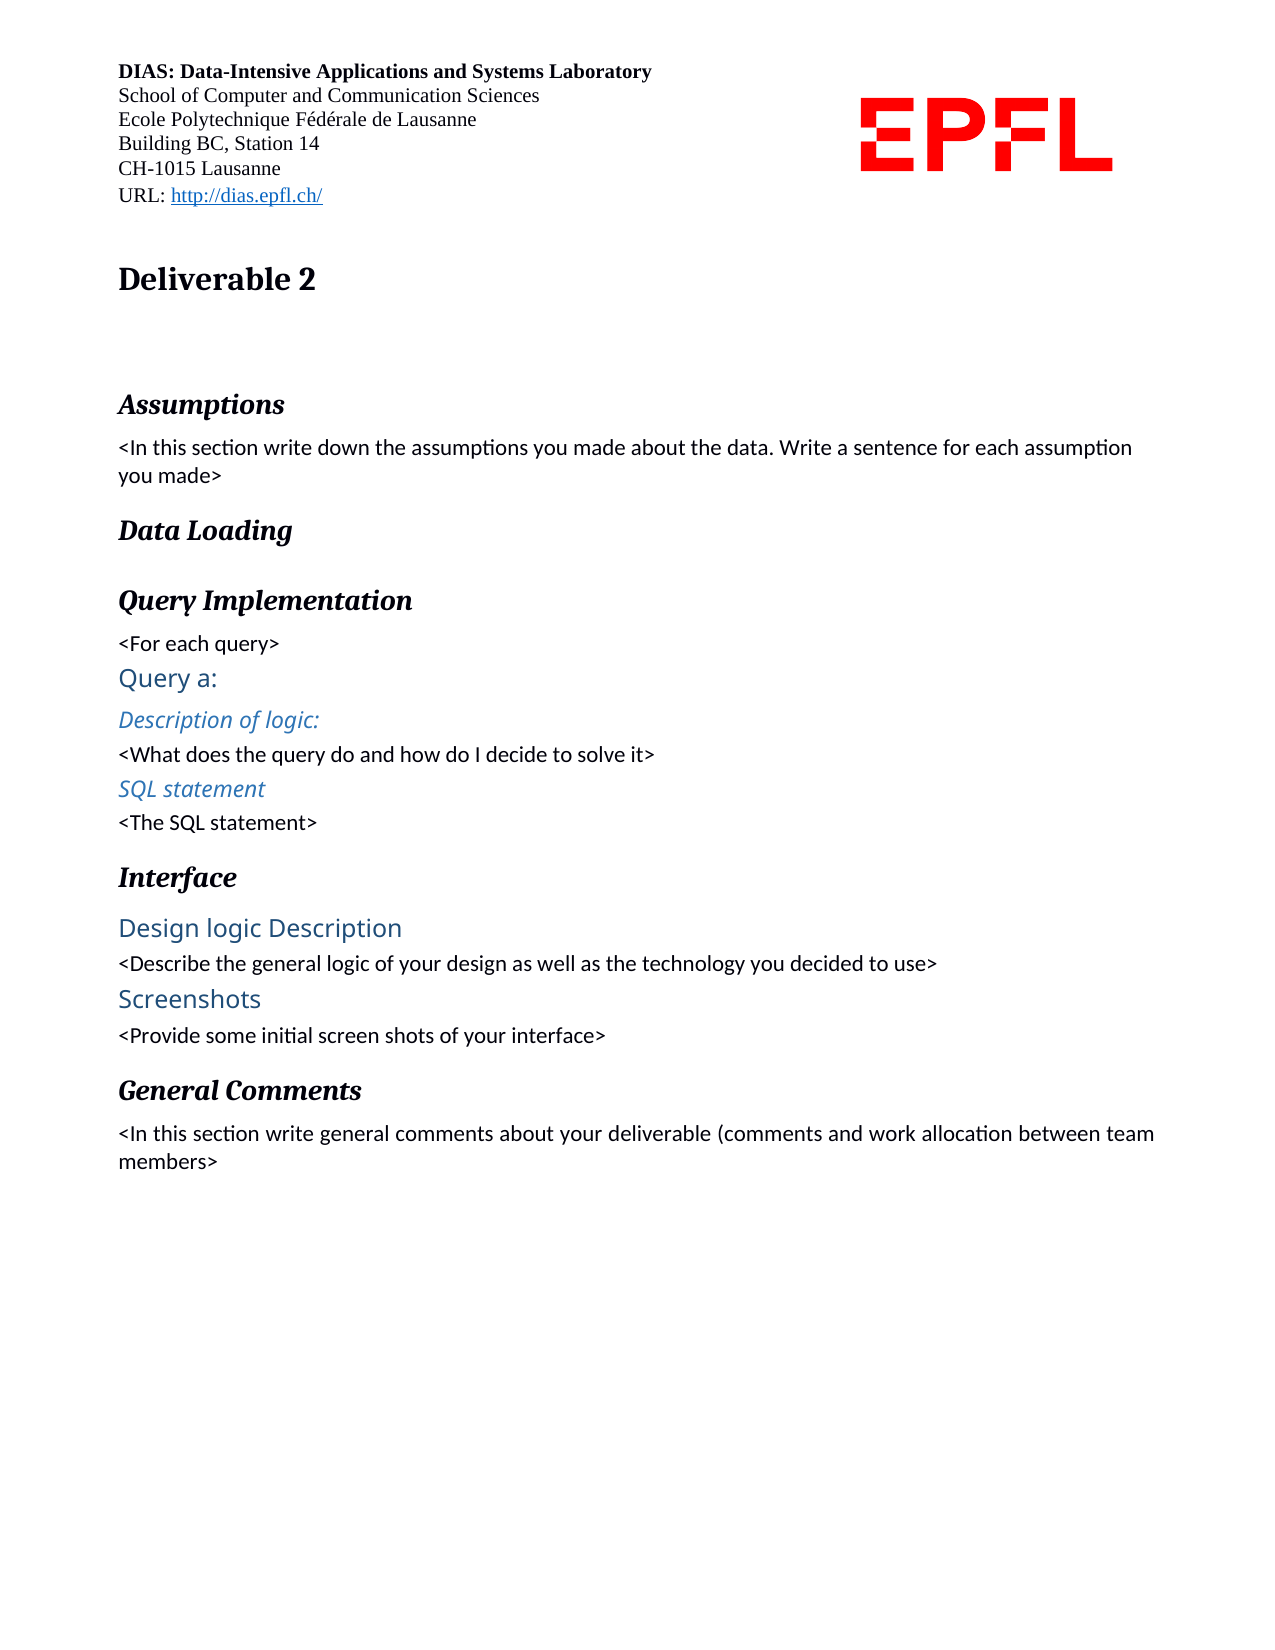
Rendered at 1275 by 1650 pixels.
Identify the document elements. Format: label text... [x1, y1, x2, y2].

text <What does the query do and how do I decide to solve it> [118, 740, 1157, 768]
subtitle Screenshots [118, 982, 1157, 1016]
text <Provide some initial screen shots of your interface> [118, 1021, 1157, 1049]
text <In this section write general comments about your deliverable (comments and work allocation between team members> [118, 1119, 1157, 1175]
picture [829, 67, 1143, 203]
subtitle Assumptions [118, 388, 1157, 422]
subtitle Description of logic: [118, 704, 1157, 736]
text <For each query> [118, 629, 1157, 657]
subtitle Deliverable 2 [118, 260, 1157, 298]
subtitle Query Implementation [118, 584, 1157, 618]
subtitle Design logic Description [118, 910, 1157, 944]
subtitle Interface [118, 861, 1157, 895]
subtitle General Comments [118, 1074, 1157, 1107]
subtitle Data Loading [118, 514, 1157, 548]
text <Describe the general logic of your design as well as the technology you decided to use> [118, 949, 1157, 978]
subtitle Query a: [118, 661, 1157, 695]
subtitle SQL statement [118, 772, 1157, 804]
text <In this section write down the assumptions you made about the data. Write a sentence for each assumption you made> [118, 433, 1157, 489]
text <The SQL statement> [118, 808, 1157, 836]
